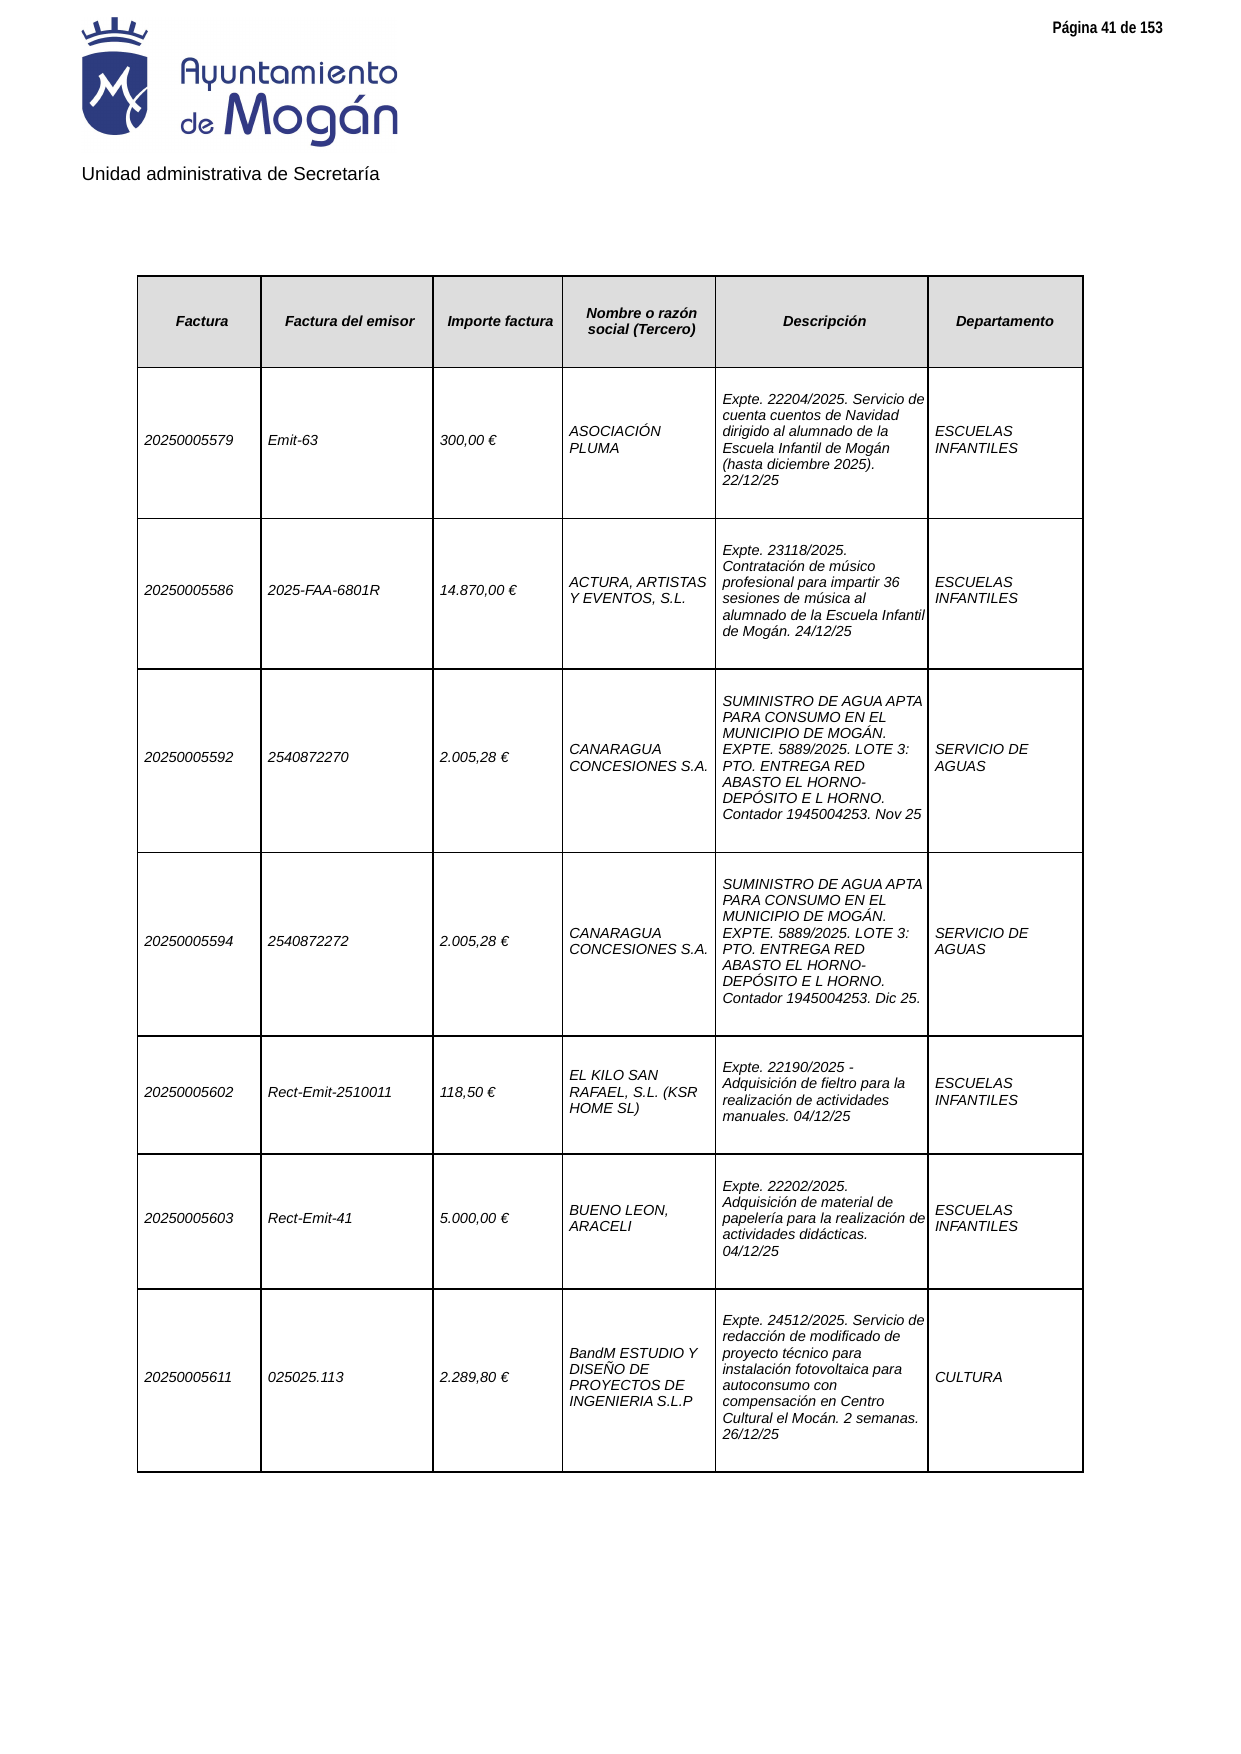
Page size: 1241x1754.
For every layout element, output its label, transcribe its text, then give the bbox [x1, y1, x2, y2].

table_cell SUMINISTRO DE AGUA APTA PARA CONSUMO EN EL MUNICIPIO DE MOGÁN. EXPTE. 5889/2025. LOTE 3: PTO. ENTREGA RED ABASTO EL HORNO-DEPÓSITO E L HORNO. Contador 1945004253. Nov 25 [716, 670, 927, 852]
table_cell EL KILO SAN RAFAEL, S.L. (KSR HOME SL) [563, 1037, 715, 1153]
table_cell 20250005594 [138, 853, 260, 1035]
table_cell Expte. 23118/2025. Contratación de músico profesional para impartir 36 sesiones de música al alumnado de la Escuela Infantil de Mogán. 24/12/25 [716, 519, 927, 668]
table_cell CANARAGUA CONCESIONES S.A. [563, 853, 715, 1035]
table_cell 20250005603 [138, 1155, 260, 1288]
table_cell 2.005,28 € [434, 670, 562, 852]
table_cell ESCUELAS INFANTILES [929, 1155, 1082, 1288]
table_header Factura [138, 277, 260, 367]
table_cell 2.289,80 € [434, 1290, 562, 1471]
table_cell 118,50 € [434, 1037, 562, 1153]
table_cell ESCUELAS INFANTILES [929, 368, 1082, 517]
table_cell CULTURA [929, 1290, 1082, 1471]
table_cell 2.005,28 € [434, 853, 562, 1035]
table_cell 20250005586 [138, 519, 260, 668]
table_cell 5.000,00 € [434, 1155, 562, 1288]
table_cell 20250005579 [138, 368, 260, 517]
table_header Departamento [929, 277, 1082, 367]
table_cell 300,00 € [434, 368, 562, 517]
table_cell Emit-63 [262, 368, 432, 517]
table_cell ASOCIACIÓN PLUMA [563, 368, 715, 517]
table_cell 2540872272 [262, 853, 432, 1035]
table_cell 14.870,00 € [434, 519, 562, 668]
table_cell Expte. 22190/2025 - Adquisición de fieltro para la realización de actividades manuales. 04/12/25 [716, 1037, 927, 1153]
table_cell Expte. 24512/2025. Servicio de redacción de modificado de proyecto técnico para instalación fotovoltaica para autoconsumo con compensación en Centro Cultural el Mocán. 2 semanas. 26/12/25 [716, 1290, 927, 1471]
table_cell SUMINISTRO DE AGUA APTA PARA CONSUMO EN EL MUNICIPIO DE MOGÁN. EXPTE. 5889/2025. LOTE 3: PTO. ENTREGA RED ABASTO EL HORNO-DEPÓSITO E L HORNO. Contador 1945004253. Dic 25. [716, 853, 927, 1035]
table_cell BandM ESTUDIO Y DISEÑO DE PROYECTOS DE INGENIERIA S.L.P [563, 1290, 715, 1471]
table_cell ESCUELAS INFANTILES [929, 519, 1082, 668]
table_cell Rect-Emit-2510011 [262, 1037, 432, 1153]
table_cell Expte. 22204/2025. Servicio de cuenta cuentos de Navidad dirigido al alumnado de la Escuela Infantil de Mogán (hasta diciembre 2025). 22/12/25 [716, 368, 927, 517]
table_header Descripción [716, 277, 927, 367]
table_cell 025025.113 [262, 1290, 432, 1471]
table_cell CANARAGUA CONCESIONES S.A. [563, 670, 715, 852]
table_cell 2540872270 [262, 670, 432, 852]
table_cell Rect-Emit-41 [262, 1155, 432, 1288]
table_cell 2025-FAA-6801R [262, 519, 432, 668]
table_cell SERVICIO DE AGUAS [929, 670, 1082, 852]
table_cell ESCUELAS INFANTILES [929, 1037, 1082, 1153]
table_cell 20250005611 [138, 1290, 260, 1471]
table_cell 20250005602 [138, 1037, 260, 1153]
table_cell SERVICIO DE AGUAS [929, 853, 1082, 1035]
table_header Importe factura [434, 277, 562, 367]
table_header Factura del emisor [262, 277, 432, 367]
table_cell ACTURA, ARTISTAS Y EVENTOS, S.L. [563, 519, 715, 668]
table_cell 20250005592 [138, 670, 260, 852]
table_cell BUENO LEON, ARACELI [563, 1155, 715, 1288]
table_cell Expte. 22202/2025. Adquisición de material de papelería para la realización de actividades didácticas. 04/12/25 [716, 1155, 927, 1288]
picture [81, 17, 398, 153]
table_header Nombre o razón social (Tercero) [563, 277, 715, 367]
